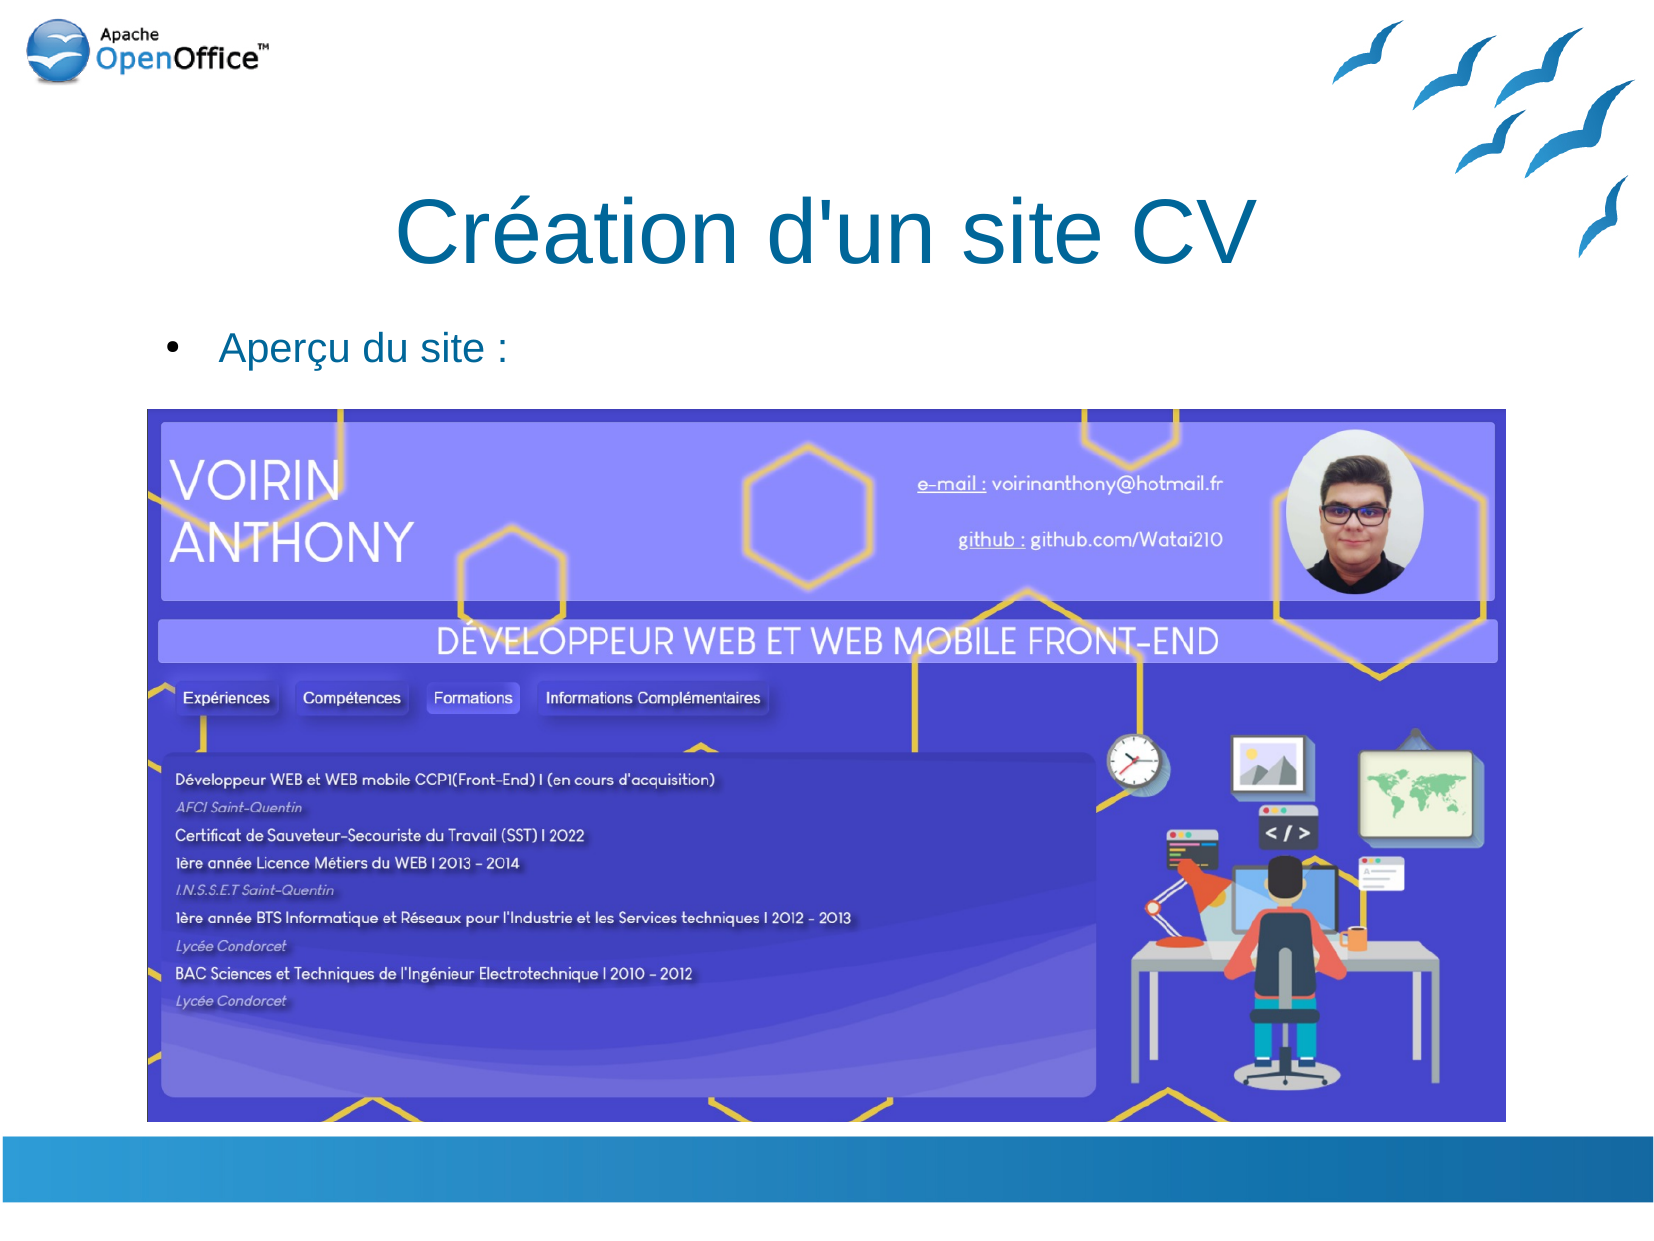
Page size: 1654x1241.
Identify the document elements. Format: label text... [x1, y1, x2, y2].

title Création d'un site CV [147, 177, 1506, 287]
list Aperçu du site : [147, 324, 1506, 409]
picture [0, 0, 1654, 1241]
